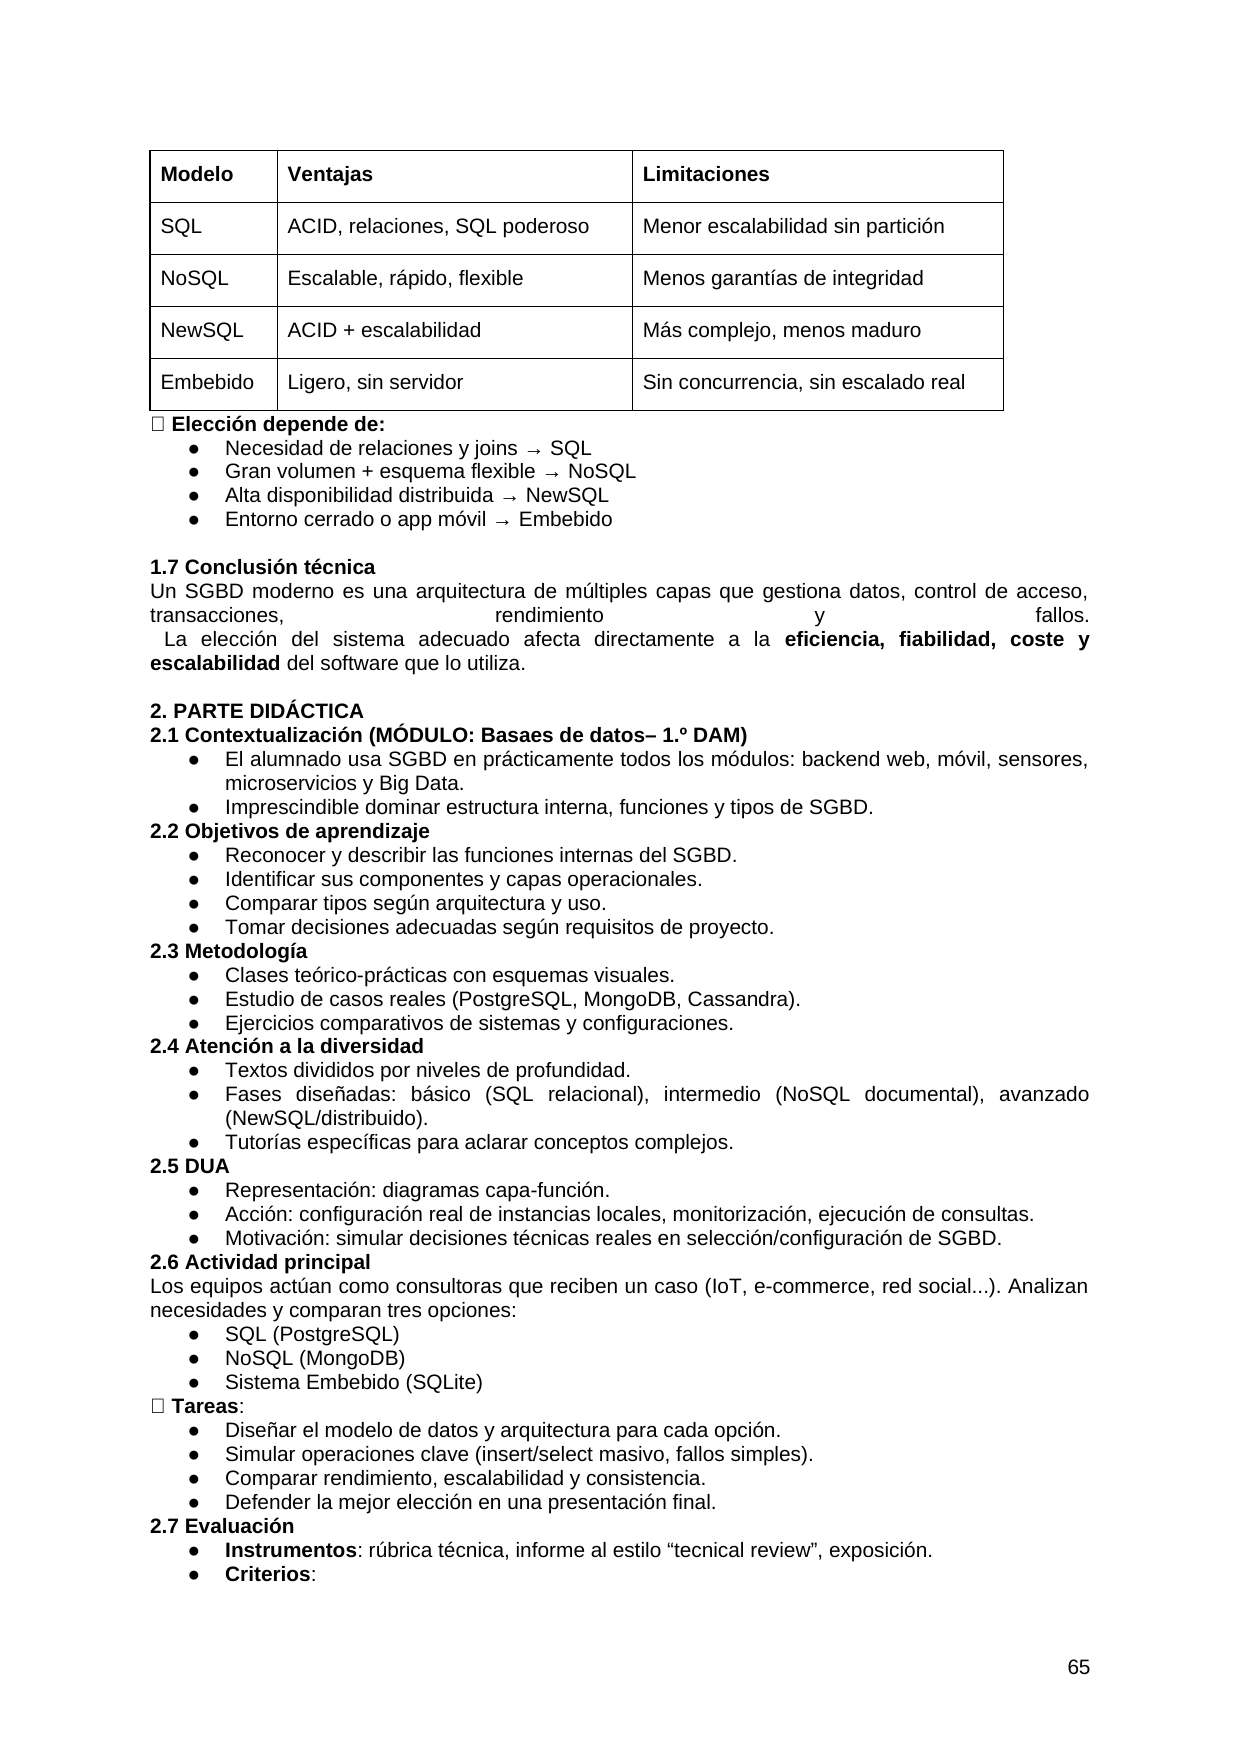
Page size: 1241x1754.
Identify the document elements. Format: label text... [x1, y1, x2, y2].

list Motivación: simular decisiones técnicas reales en selección/configuración de SGBD. [187, 1226, 1090, 1250]
table_cell Menor escalabilidad sin partición [633, 203, 1003, 254]
subtitle 🧩 Elección depende de: [150, 411, 1090, 435]
list Necesidad de relaciones y joins → SQL [187, 435, 1090, 459]
table_cell NewSQL [151, 307, 277, 358]
text Los equipos actúan como consultoras que reciben un caso (IoT, e-commerce, red social...). Analizan necesidades y comparan tres opciones: [150, 1274, 1090, 1322]
text Un SGBD moderno es una arquitectura de múltiples capas que gestiona datos, control de acceso, transacciones, rendimiento y fallos. La elección del sistema adecuado afecta directamente a la eficiencia, fiabilidad, coste y escalabilidad del software que lo utiliza. [150, 579, 1090, 675]
table_cell Embebido [151, 359, 277, 410]
table_cell Ligero, sin servidor [278, 359, 632, 410]
list Identificar sus componentes y capas operacionales. [187, 867, 1090, 891]
list NoSQL (MongoDB) [187, 1346, 1090, 1370]
list Criterios: [187, 1561, 1090, 1585]
table_cell ACID, relaciones, SQL poderoso [278, 203, 632, 254]
subtitle 2.5 DUA [150, 1154, 1090, 1178]
list Fases diseñadas: básico (SQL relacional), intermedio (NoSQL documental), avanzado (NewSQL/distribuido). [187, 1082, 1090, 1130]
list Ejercicios comparativos de sistemas y configuraciones. [187, 1010, 1090, 1034]
list Instrumentos: rúbrica técnica, informe al estilo “tecnical review”, exposición. [187, 1537, 1090, 1561]
list Textos divididos por niveles de profundidad. [187, 1058, 1090, 1082]
list Gran volumen + esquema flexible → NoSQL [187, 459, 1090, 483]
list Tutorías específicas para aclarar conceptos complejos. [187, 1130, 1090, 1154]
table_cell Más complejo, menos maduro [633, 307, 1003, 358]
table_cell NoSQL [151, 255, 277, 306]
list Comparar tipos según arquitectura y uso. [187, 891, 1090, 914]
table_cell ACID + escalabilidad [278, 307, 632, 358]
list Reconocer y describir las funciones internas del SGBD. [187, 843, 1090, 867]
list Tomar decisiones adecuadas según requisitos de proyecto. [187, 914, 1090, 938]
table_cell Sin concurrencia, sin escalado real [633, 359, 1003, 410]
subtitle 2. PARTE DIDÁCTICA [150, 699, 1090, 723]
list Diseñar el modelo de datos y arquitectura para cada opción. [187, 1418, 1090, 1442]
subtitle 2.2 Objetivos de aprendizaje [150, 819, 1090, 843]
subtitle 2.3 Metodología [150, 938, 1090, 962]
list Acción: configuración real de instancias locales, monitorización, ejecución de consultas. [187, 1202, 1090, 1226]
subtitle 2.4 Atención a la diversidad [150, 1034, 1090, 1058]
list Imprescindible dominar estructura interna, funciones y tipos de SGBD. [187, 795, 1090, 819]
list Comparar rendimiento, escalabilidad y consistencia. [187, 1466, 1090, 1489]
table_header Modelo [151, 151, 277, 202]
text 🧩 Tareas: [150, 1394, 1090, 1418]
list Representación: diagramas capa-función. [187, 1178, 1090, 1202]
list El alumnado usa SGBD en prácticamente todos los módulos: backend web, móvil, sensores, microservicios y Big Data. [187, 747, 1090, 795]
table_header Limitaciones [633, 151, 1003, 202]
list Clases teórico-prácticas con esquemas visuales. [187, 962, 1090, 986]
list Alta disponibilidad distribuida → NewSQL [187, 483, 1090, 507]
table_cell SQL [151, 203, 277, 254]
list Sistema Embebido (SQLite) [187, 1370, 1090, 1394]
table_cell Escalable, rápido, flexible [278, 255, 632, 306]
subtitle 2.1 Contextualización (MÓDULO: Basaes de datos– 1.º DAM) [150, 723, 1090, 747]
list SQL (PostgreSQL) [187, 1322, 1090, 1346]
list Defender la mejor elección en una presentación final. [187, 1489, 1090, 1513]
subtitle 2.7 Evaluación [150, 1513, 1090, 1537]
subtitle 2.6 Actividad principal [150, 1250, 1090, 1274]
list Estudio de casos reales (PostgreSQL, MongoDB, Cassandra). [187, 986, 1090, 1010]
table_cell Menos garantías de integridad [633, 255, 1003, 306]
list Entorno cerrado o app móvil → Embebido [187, 507, 1090, 531]
subtitle 1.7 Conclusión técnica [150, 555, 1090, 579]
list Simular operaciones clave (insert/select masivo, fallos simples). [187, 1442, 1090, 1466]
table_header Ventajas [278, 151, 632, 202]
